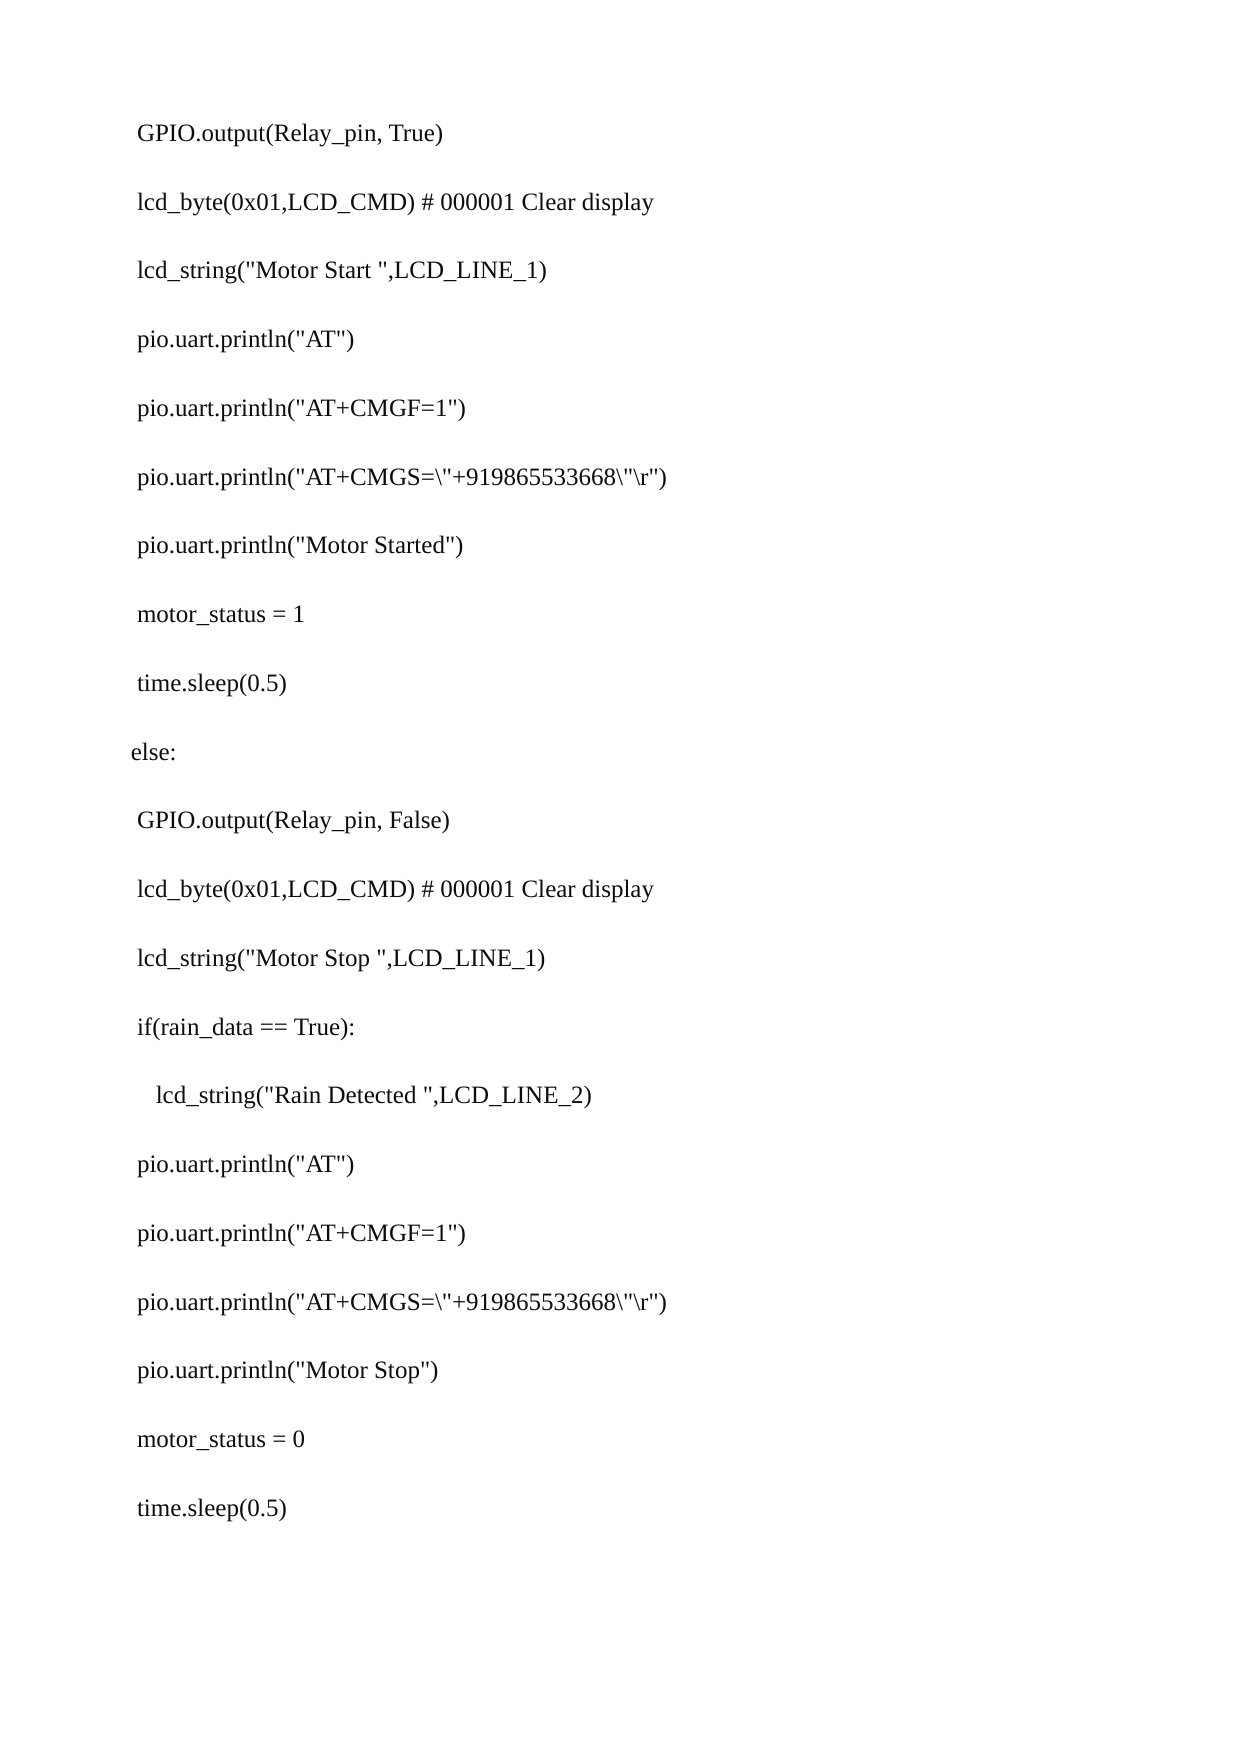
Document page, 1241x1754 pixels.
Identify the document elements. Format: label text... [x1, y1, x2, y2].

text pio.uart.println("AT+CMGS=\"+919865533668\"\r") [118, 1287, 1122, 1316]
text pio.uart.println("AT") [118, 324, 1122, 353]
text pio.uart.println("AT+CMGF=1") [118, 1218, 1122, 1247]
text pio.uart.println("AT+CMGF=1") [118, 393, 1122, 422]
text time.sleep(0.5) [118, 1493, 1122, 1522]
text pio.uart.println("Motor Started") [118, 531, 1122, 559]
text GPIO.output(Relay_pin, False) [118, 806, 1122, 834]
text pio.uart.println("AT") [118, 1149, 1122, 1178]
text if(rain_data == True): [118, 1012, 1122, 1041]
text lcd_string("Motor Stop ",LCD_LINE_1) [118, 943, 1122, 972]
text motor_status = 1 [118, 599, 1122, 628]
text lcd_string("Rain Detected ",LCD_LINE_2) [118, 1081, 1122, 1109]
text lcd_string("Motor Start ",LCD_LINE_1) [118, 256, 1122, 284]
text lcd_byte(0x01,LCD_CMD) # 000001 Clear display [118, 187, 1122, 216]
text time.sleep(0.5) [118, 668, 1122, 697]
text else: [118, 737, 1122, 766]
text pio.uart.println("Motor Stop") [118, 1356, 1122, 1384]
text GPIO.output(Relay_pin, True) [118, 118, 1122, 147]
text lcd_byte(0x01,LCD_CMD) # 000001 Clear display [118, 874, 1122, 903]
text pio.uart.println("AT+CMGS=\"+919865533668\"\r") [118, 462, 1122, 491]
text motor_status = 0 [118, 1424, 1122, 1453]
